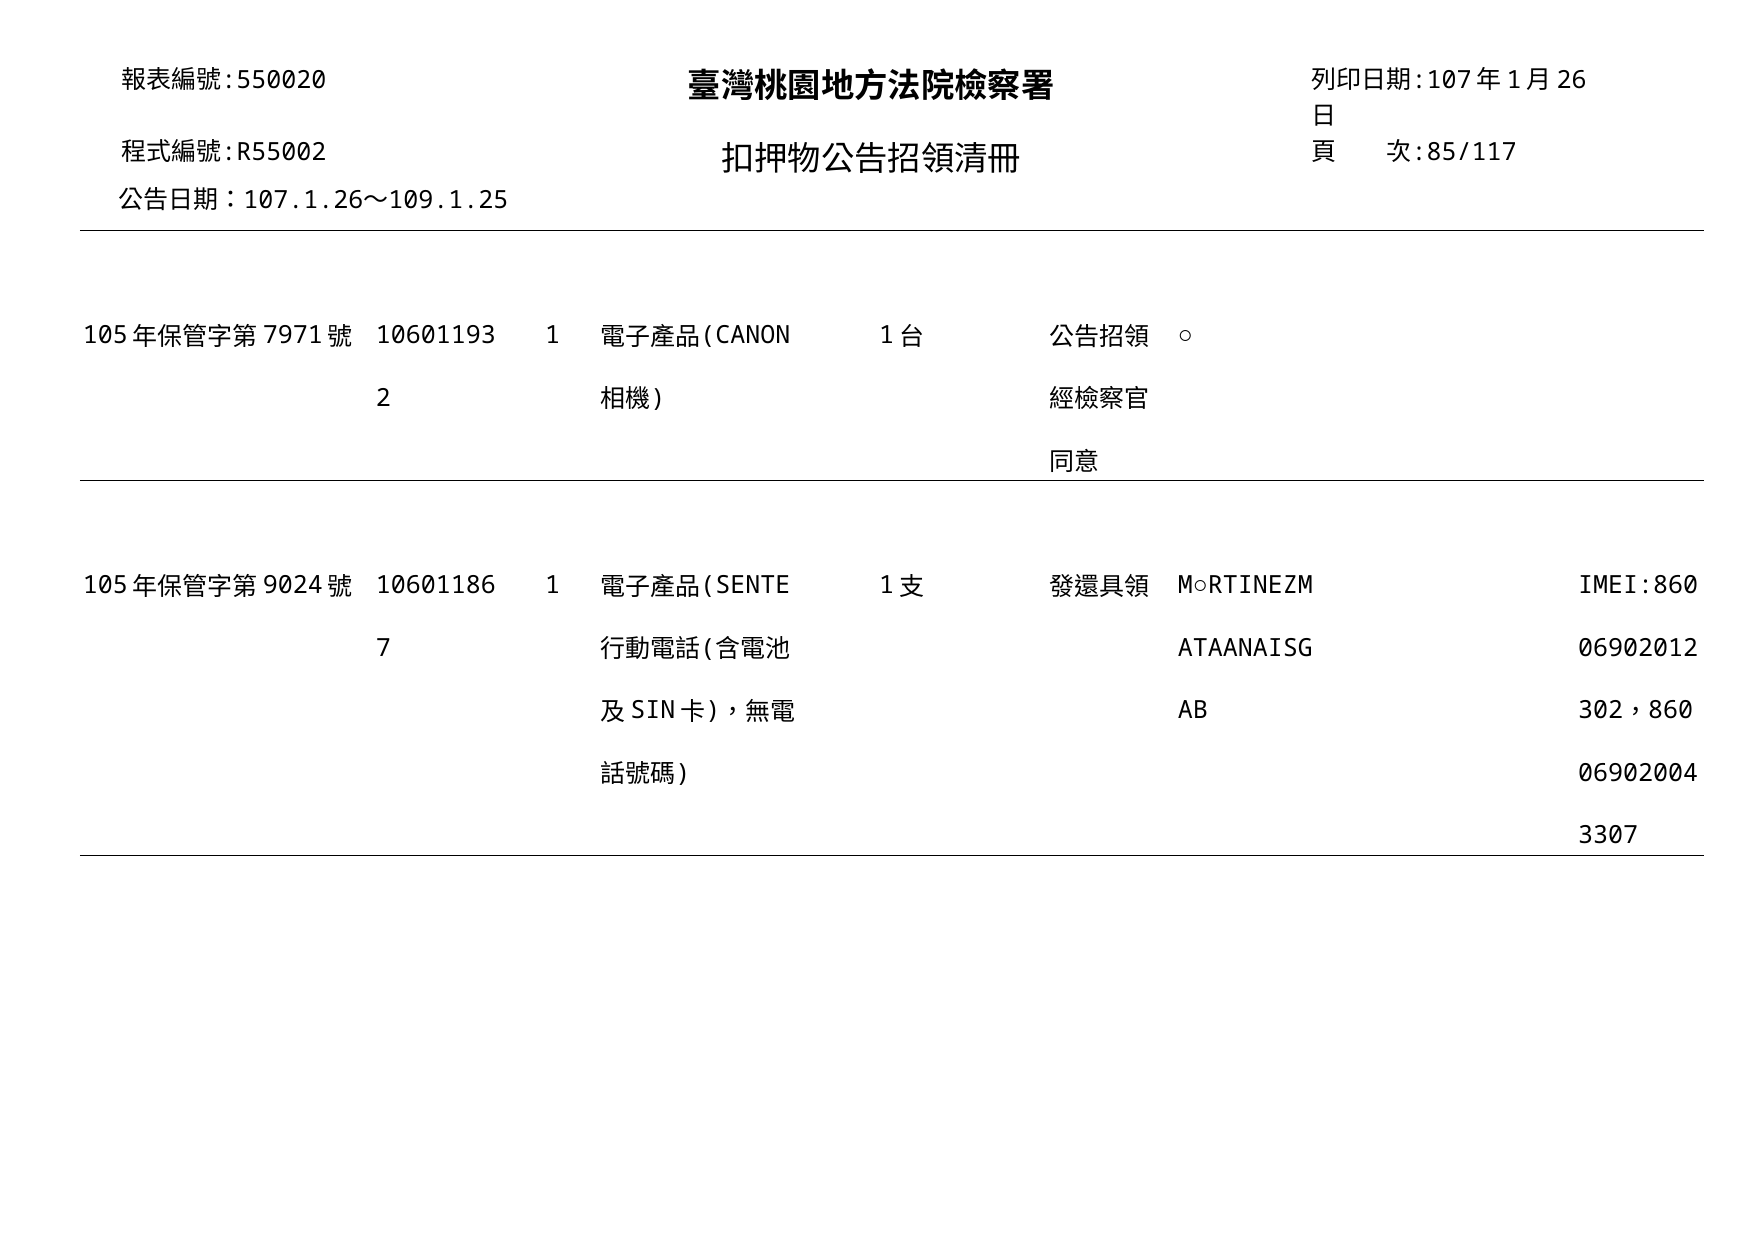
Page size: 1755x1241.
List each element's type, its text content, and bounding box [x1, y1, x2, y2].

table_cell 發還具領 [1046, 481, 1175, 855]
table_cell [927, 231, 1046, 480]
table_cell IMEI:86006902012302，860069020043307 [1575, 481, 1704, 855]
table_cell 1支 [808, 481, 927, 855]
table_cell [1317, 231, 1575, 480]
table_cell 106011932 [373, 231, 507, 480]
table_cell M○RTINEZMATAANAISGAB [1175, 481, 1317, 855]
table_cell [1575, 231, 1704, 480]
table_cell [927, 481, 1046, 855]
table_cell 公告招領經檢察官同意 [1046, 231, 1175, 480]
table_cell ○ [1175, 231, 1317, 480]
table_cell 1 [507, 481, 597, 855]
table_cell 電子產品(SENTE行動電話(含電池及SIN卡)，無電話號碼) [597, 481, 807, 855]
table_cell 1 [507, 231, 597, 480]
table_cell 105年保管字第9024號 [80, 481, 373, 855]
table_cell 105年保管字第7971號 [80, 231, 373, 480]
table_cell 電子產品(CANON相機) [597, 231, 807, 480]
table_cell 106011867 [373, 481, 507, 855]
table_cell 1台 [808, 231, 927, 480]
table_cell [1317, 481, 1575, 855]
